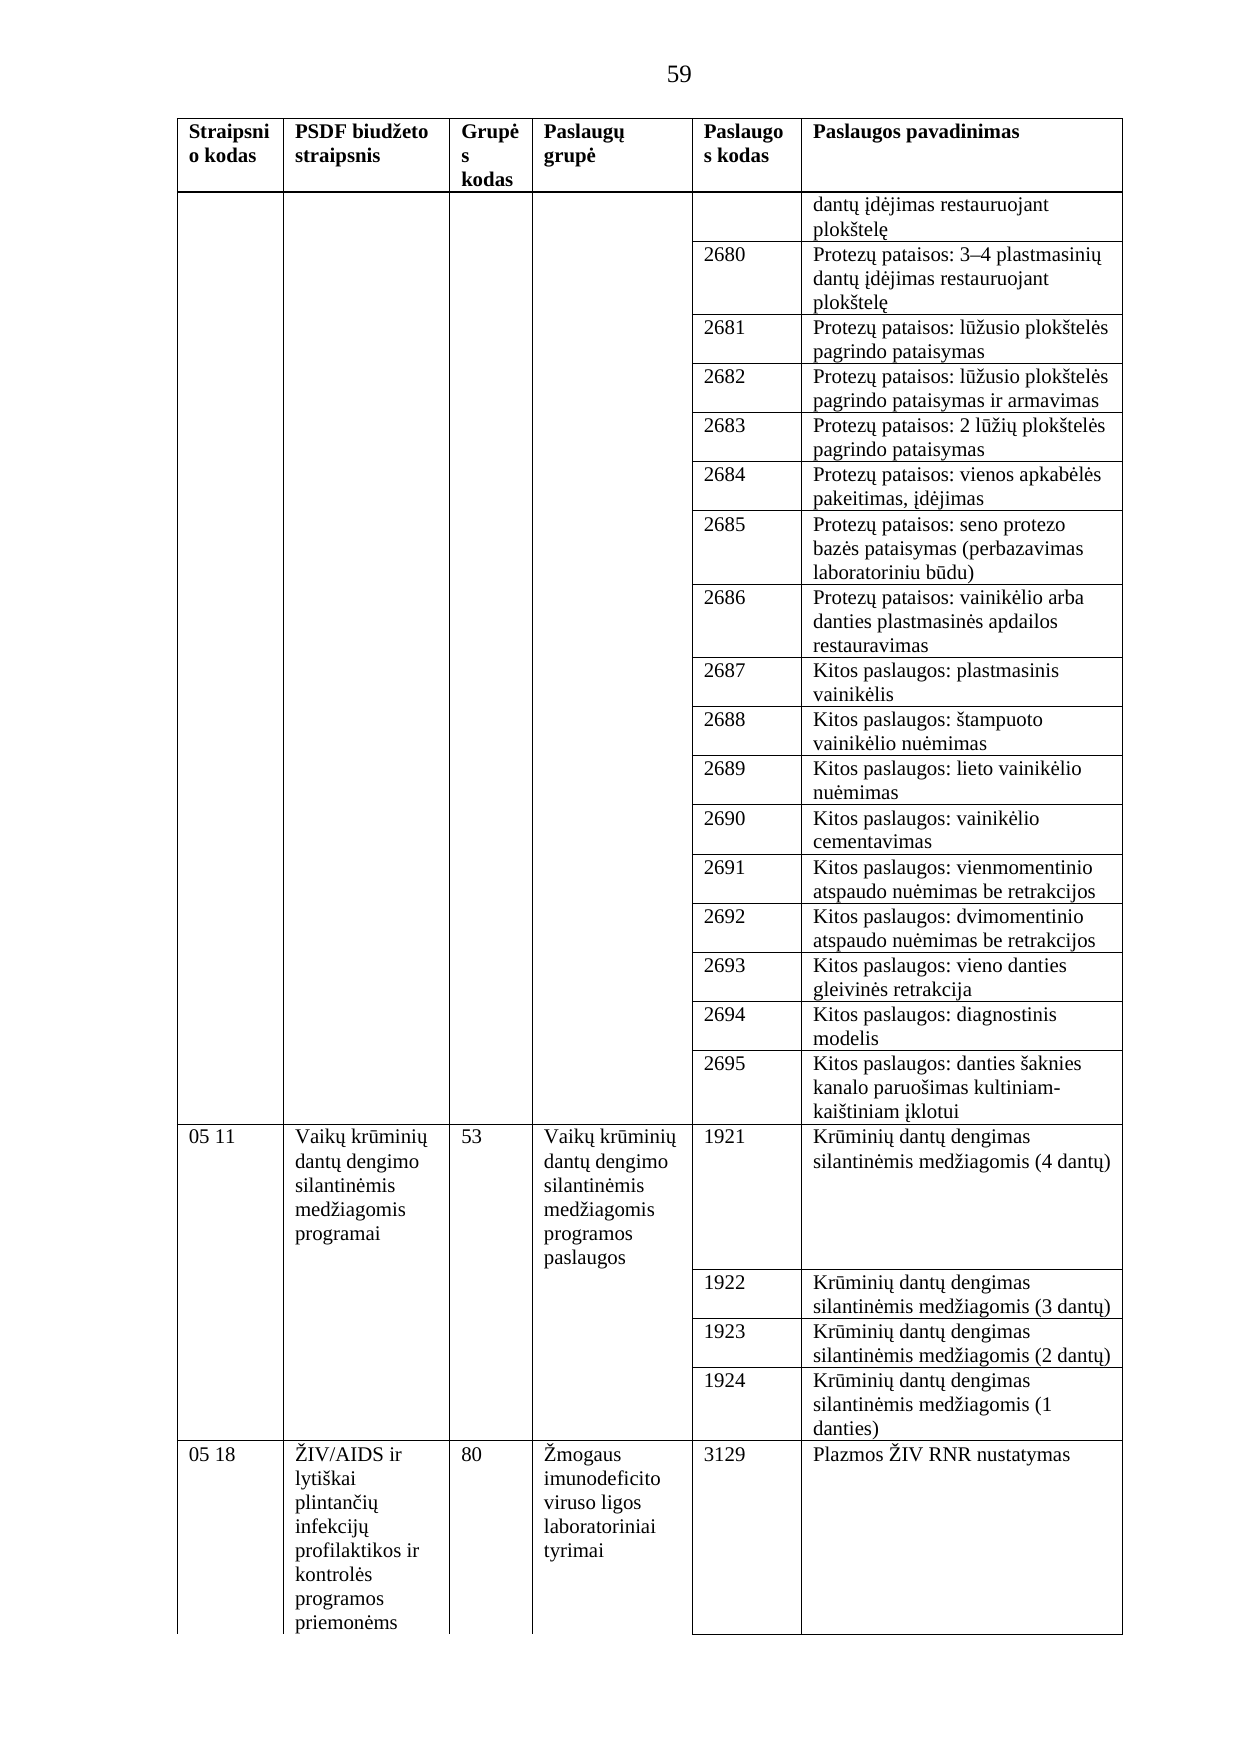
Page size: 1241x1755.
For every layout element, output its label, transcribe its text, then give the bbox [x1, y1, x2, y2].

table_cell [284, 510, 449, 584]
table_cell 53 [450, 1125, 532, 1269]
table_cell Plazmos ŽIV RNR nustatymas [802, 1441, 1122, 1634]
table_cell 2687 [693, 658, 801, 706]
table_cell [178, 854, 283, 903]
table_cell 2688 [693, 707, 801, 755]
table_cell [533, 363, 692, 412]
table_cell Krūminių dantų dengimas silantinėmis medžiagomis (2 dantų) [802, 1319, 1122, 1367]
table_cell [178, 1050, 283, 1123]
table_cell 2691 [693, 855, 801, 903]
table_cell [533, 657, 692, 706]
table_cell [533, 412, 692, 461]
table_cell [178, 804, 283, 853]
table_cell 2692 [693, 904, 801, 952]
table_cell Protezų pataisos: vainikėlio arba danties plastmasinės apdailos restauravimas [802, 585, 1122, 657]
table_cell [450, 584, 532, 657]
table_cell Protezų pataisos: lūžusio plokštelės pagrindo pataisymas [802, 315, 1122, 363]
table_cell 05 11 [178, 1125, 283, 1269]
table_cell Kitos paslaugos: lieto vainikėlio nuėmimas [802, 756, 1122, 804]
table_cell 2695 [693, 1051, 801, 1123]
table_cell Kitos paslaugos: danties šaknies kanalo paruošimas kultiniam-kaištiniam įklotui [802, 1051, 1122, 1123]
table_cell [284, 584, 449, 657]
table_cell [533, 241, 692, 314]
table_cell 2681 [693, 315, 801, 363]
table_cell [178, 952, 283, 1001]
table_cell [284, 1001, 449, 1050]
table_cell [533, 1001, 692, 1050]
table_cell [178, 193, 283, 241]
table_cell 1922 [693, 1270, 801, 1318]
table_cell Kitos paslaugos: vainikėlio cementavimas [802, 805, 1122, 853]
table_cell [450, 1050, 532, 1123]
table_cell [178, 510, 283, 584]
table_cell [284, 854, 449, 903]
table_cell [178, 1269, 283, 1318]
table_cell [450, 1269, 532, 1318]
table_cell Protezų pataisos: vienos apkabėlės pakeitimas, įdėjimas [802, 462, 1122, 510]
table_cell [178, 657, 283, 706]
table_cell Protezų pataisos: seno protezo bazės pataisymas (perbazavimas laboratoriniu būdu) [802, 511, 1122, 584]
table_cell [450, 363, 532, 412]
table_cell [178, 461, 283, 510]
table_cell [178, 903, 283, 952]
table_cell [533, 1269, 692, 1318]
table_header PSDF biudžeto straipsnis [284, 119, 449, 191]
table_cell [533, 1367, 692, 1440]
table_cell [284, 1367, 449, 1440]
table_cell [450, 952, 532, 1001]
table_cell 2693 [693, 953, 801, 1001]
table_header Paslaugos kodas [693, 119, 801, 191]
table_cell Kitos paslaugos: vienmomentinio atspaudo nuėmimas be retrakcijos [802, 855, 1122, 903]
table_cell 2685 [693, 511, 801, 584]
table_cell ŽIV/AIDS ir lytiškai plintančių infekcijų profilaktikos ir kontrolės programos priemonėms [284, 1441, 449, 1634]
table_cell [533, 1318, 692, 1367]
table_cell Vaikų krūminių dantų dengimo silantinėmis medžiagomis programai [284, 1125, 449, 1269]
table_cell [178, 412, 283, 461]
table_header Grupės kodas [450, 119, 532, 191]
table_cell [178, 363, 283, 412]
table_cell [450, 461, 532, 510]
table_cell [284, 461, 449, 510]
table_cell [450, 854, 532, 903]
table_cell [450, 1318, 532, 1367]
table_cell Krūminių dantų dengimas silantinėmis medžiagomis (1 danties) [802, 1368, 1122, 1440]
table_cell [450, 193, 532, 241]
table_cell [533, 755, 692, 804]
table_cell [533, 706, 692, 755]
table_cell Kitos paslaugos: diagnostinis modelis [802, 1002, 1122, 1050]
table_cell [178, 706, 283, 755]
table_cell [450, 903, 532, 952]
table_cell [533, 804, 692, 853]
table_cell 2683 [693, 413, 801, 461]
table_cell [450, 241, 532, 314]
table_cell [284, 314, 449, 363]
table_cell [284, 363, 449, 412]
table_cell [284, 755, 449, 804]
table_cell 80 [450, 1441, 532, 1634]
table_cell 2680 [693, 242, 801, 314]
table_cell [284, 804, 449, 853]
table_cell Kitos paslaugos: dvimomentinio atspaudo nuėmimas be retrakcijos [802, 904, 1122, 952]
table_cell 2686 [693, 585, 801, 657]
table_cell [284, 903, 449, 952]
table_cell 1924 [693, 1368, 801, 1440]
table_cell Kitos paslaugos: vieno danties gleivinės retrakcija [802, 953, 1122, 1001]
table_cell Žmogaus imunodeficito viruso ligos laboratoriniai tyrimai [533, 1441, 692, 1634]
table_cell 3129 [693, 1441, 801, 1634]
table_cell [533, 903, 692, 952]
table_cell [284, 1318, 449, 1367]
table_cell [693, 193, 801, 241]
table_cell [533, 854, 692, 903]
table_cell [284, 657, 449, 706]
table_cell [533, 461, 692, 510]
table_cell [178, 755, 283, 804]
table_cell [533, 193, 692, 241]
table_cell dantų įdėjimas restauruojant plokštelę [802, 193, 1122, 241]
table_cell 2694 [693, 1002, 801, 1050]
table_cell [450, 706, 532, 755]
table_cell [284, 412, 449, 461]
table_cell 1921 [693, 1125, 801, 1269]
table_cell [178, 241, 283, 314]
table_cell [284, 952, 449, 1001]
table_cell [450, 755, 532, 804]
table_cell [533, 584, 692, 657]
table_cell [450, 510, 532, 584]
table_cell 1923 [693, 1319, 801, 1367]
table_cell 2682 [693, 364, 801, 412]
table_cell Krūminių dantų dengimas silantinėmis medžiagomis (3 dantų) [802, 1270, 1122, 1318]
table_cell Protezų pataisos: 2 lūžių plokštelės pagrindo pataisymas [802, 413, 1122, 461]
table_cell [284, 241, 449, 314]
table_cell [178, 314, 283, 363]
table_cell [450, 804, 532, 853]
table_cell [178, 1318, 283, 1367]
table_cell Protezų pataisos: lūžusio plokštelės pagrindo pataisymas ir armavimas [802, 364, 1122, 412]
table_header Paslaugų grupė [533, 119, 692, 191]
table_cell [284, 706, 449, 755]
table_cell Kitos paslaugos: plastmasinis vainikėlis [802, 658, 1122, 706]
table_cell [533, 952, 692, 1001]
table_cell [284, 193, 449, 241]
table_cell Protezų pataisos: 3–4 plastmasinių dantų įdėjimas restauruojant plokštelę [802, 242, 1122, 314]
table_cell Krūminių dantų dengimas silantinėmis medžiagomis (4 dantų) [802, 1125, 1122, 1269]
table_cell [533, 314, 692, 363]
table_cell 05 18 [178, 1441, 283, 1634]
table_cell [284, 1269, 449, 1318]
table_cell [533, 510, 692, 584]
table_cell [178, 584, 283, 657]
table_cell [450, 657, 532, 706]
table_cell [178, 1367, 283, 1440]
table_cell Vaikų krūminių dantų dengimo silantinėmis medžiagomis programos paslaugos [533, 1125, 692, 1269]
table_cell [284, 1050, 449, 1123]
table_cell [450, 1367, 532, 1440]
table_header Straipsnio kodas [178, 119, 283, 191]
table_cell [450, 1001, 532, 1050]
table_header Paslaugos pavadinimas [802, 119, 1122, 191]
table_cell [178, 1001, 283, 1050]
table_cell 2684 [693, 462, 801, 510]
table_cell 2689 [693, 756, 801, 804]
table_cell Kitos paslaugos: štampuoto vainikėlio nuėmimas [802, 707, 1122, 755]
table_cell [533, 1050, 692, 1123]
table_cell [450, 412, 532, 461]
table_cell [450, 314, 532, 363]
table_cell 2690 [693, 805, 801, 853]
